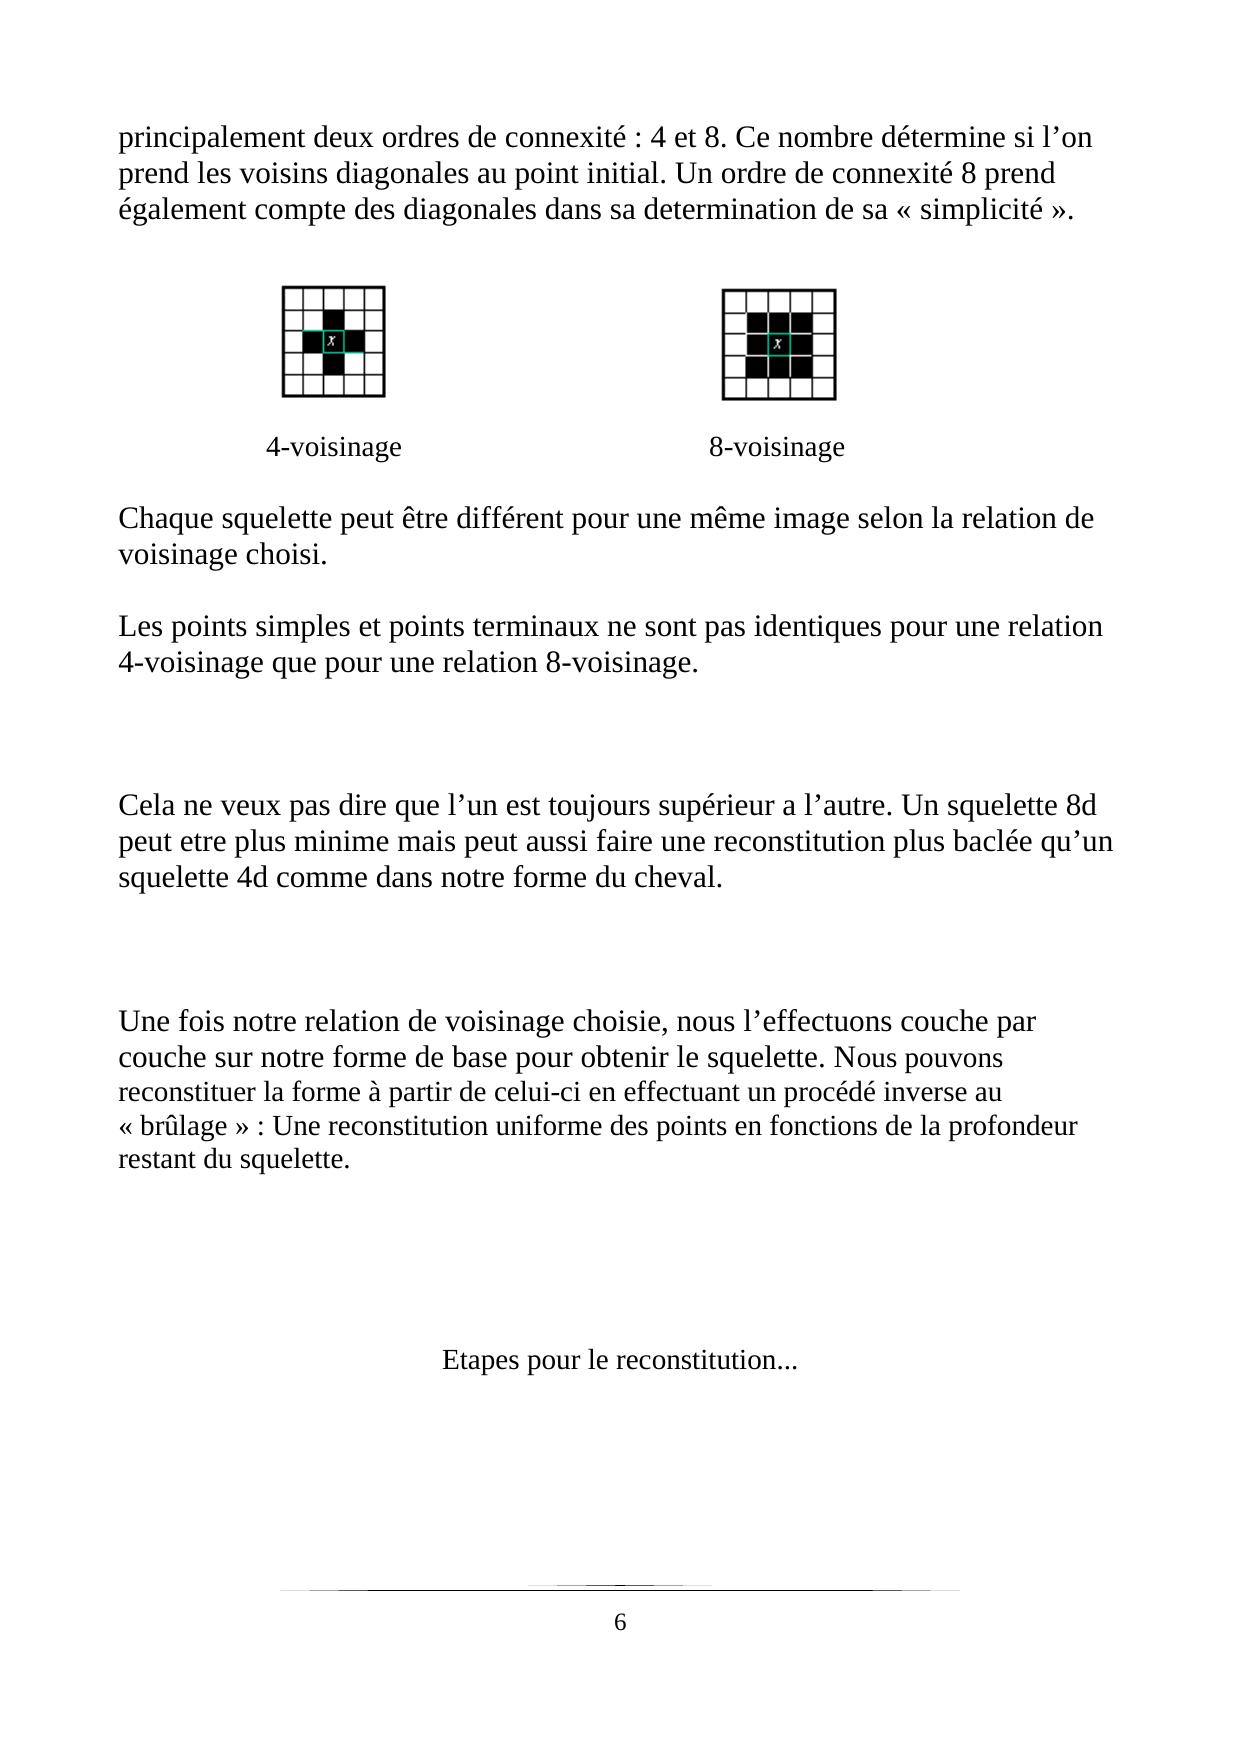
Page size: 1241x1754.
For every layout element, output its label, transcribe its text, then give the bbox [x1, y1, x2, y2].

text Chaque squelette peut être différent pour une même image selon la relation de voisinage choisi. [118, 499, 1122, 571]
text Cela ne veux pas dire que l’un est toujours supérieur a l’autre. Un squelette 8d peut etre plus minime mais peut aussi faire une reconstitution plus baclée qu’un squelette 4d comme dans notre forme du cheval. [118, 787, 1122, 894]
text 4-voisinage 8-voisinage [118, 429, 1122, 463]
picture [719, 286, 840, 404]
text Etapes pour le reconstitution... [118, 1342, 1122, 1376]
text Une fois notre relation de voisinage choisie, nous l’effectuons couche par couche sur notre forme de base pour obtenir le squelette. Nous pouvons reconstituer la forme à partir de celui-ci en effectuant un procédé inverse au « brûlage » : Une reconstitution uniforme des points en fonctions de la profondeur restant du squelette. [118, 966, 1122, 1175]
picture [279, 283, 389, 401]
text principalement deux ordres de connexité : 4 et 8. Ce nombre détermine si l’on prend les voisins diagonales au point initial. Un ordre de connexité 8 prend également compte des diagonales dans sa determination de sa « simplicité ». [118, 118, 1122, 226]
text Les points simples et points terminaux ne sont pas identiques pour une relation 4-voisinage que pour une relation 8-voisinage. [118, 607, 1122, 679]
